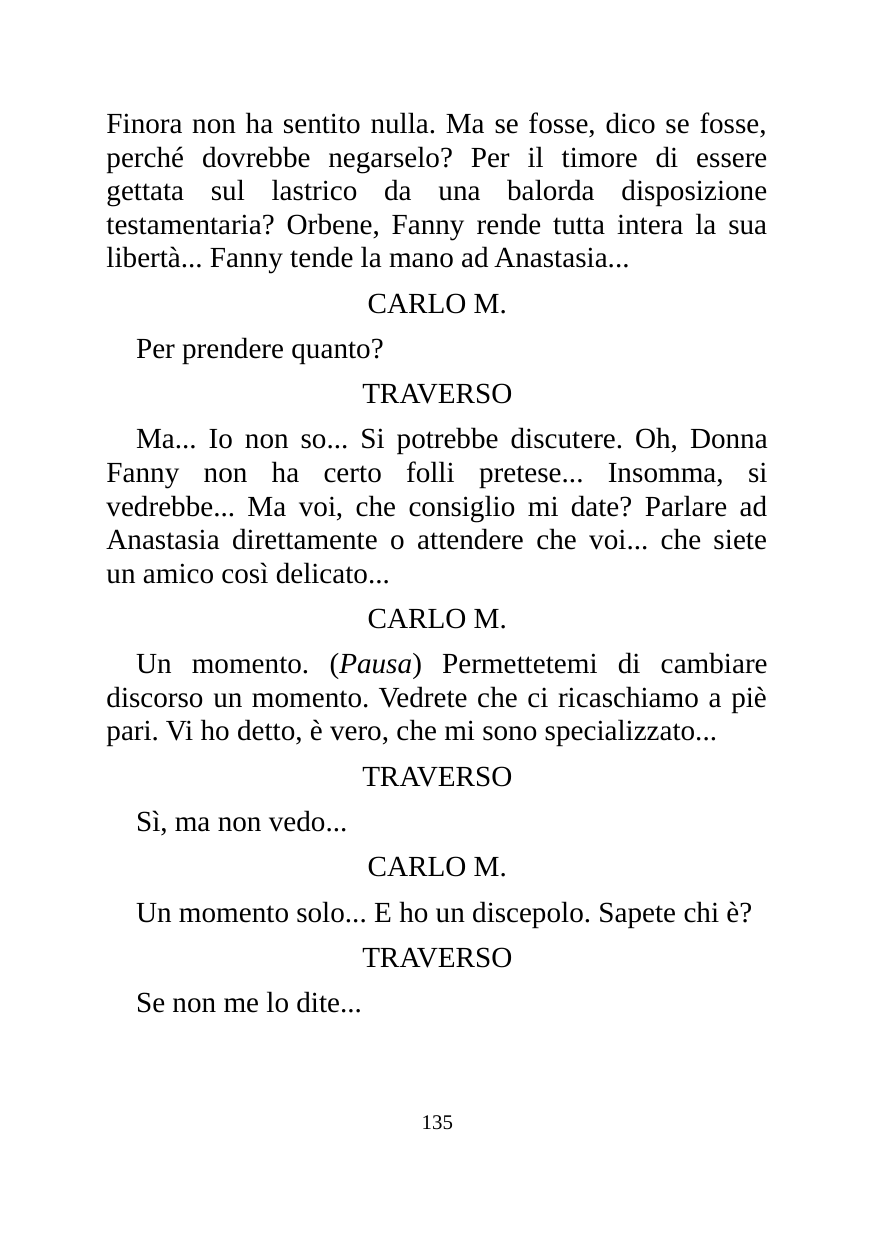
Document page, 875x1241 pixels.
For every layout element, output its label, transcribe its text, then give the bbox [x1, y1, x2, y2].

text TRAVERSO [106, 940, 768, 974]
text Un momento. (Pausa) Permettetemi di cambiare discorso un momento. Vedrete che ci ricaschiamo a piè pari. Vi ho detto, è vero, che mi sono specializzato... [106, 646, 768, 747]
text Finora non ha sentito nulla. Ma se fosse, dico se fosse, perché dovrebbe negarselo? Per il timore di essere gettata sul lastrico da una balorda disposizione testamentaria? Orbene, Fanny rende tutta intera la sua libertà... Fanny tende la mano ad Anastasia... [106, 106, 768, 274]
text CARLO M. [106, 849, 768, 883]
text Sì, ma non vedo... [106, 804, 768, 838]
text CARLO M. [106, 601, 768, 635]
text Un momento solo... E ho un discepolo. Sapete chi è? [106, 895, 768, 928]
text TRAVERSO [106, 759, 768, 792]
text CARLO M. [106, 286, 768, 319]
text TRAVERSO [106, 376, 768, 410]
text Per prendere quanto? [106, 331, 768, 364]
text Se non me lo dite... [106, 985, 768, 1019]
text Ma... Io non so... Si potrebbe discutere. Oh, Donna Fanny non ha certo folli pretese... Insomma, si vedrebbe... Ma voi, che consiglio mi date? Parlare ad Anastasia direttamente o attendere che voi... che siete un amico così delicato... [106, 422, 768, 589]
